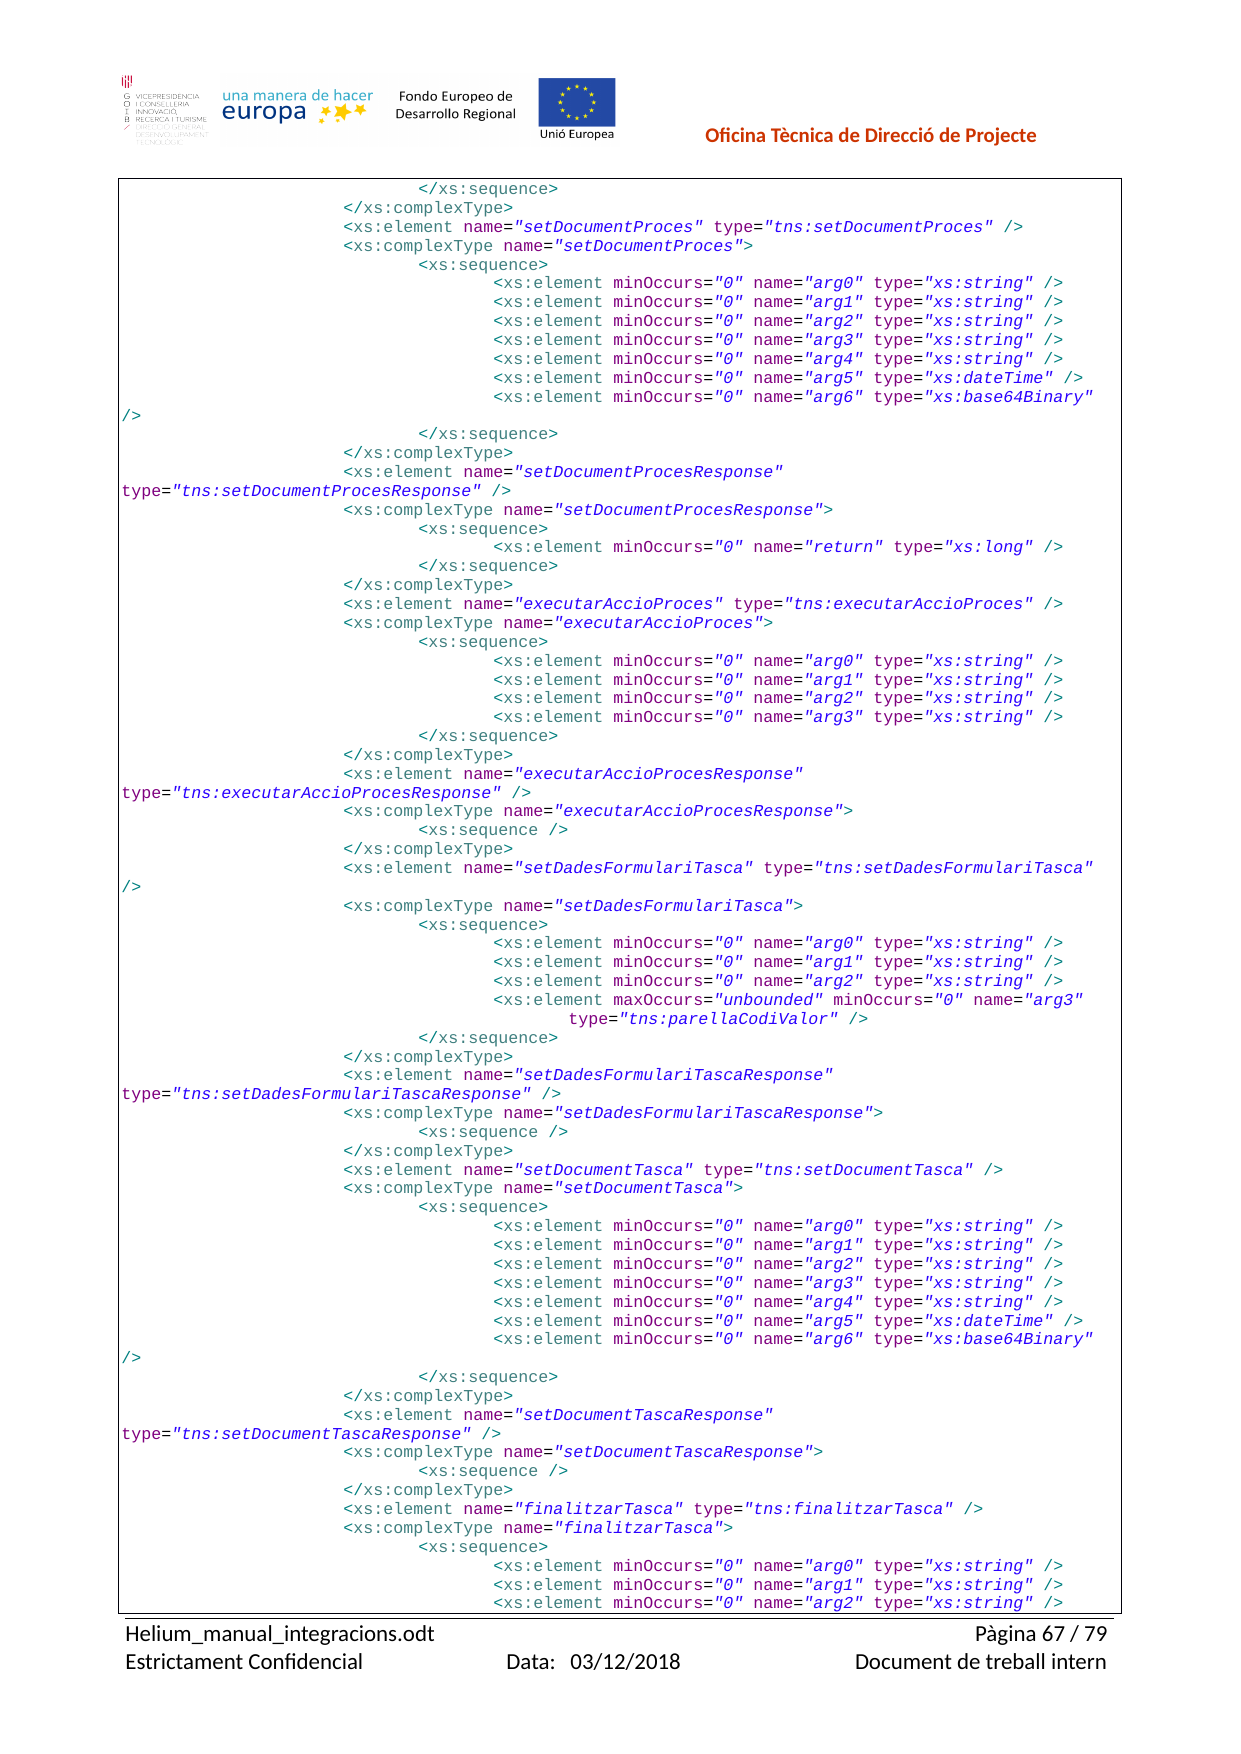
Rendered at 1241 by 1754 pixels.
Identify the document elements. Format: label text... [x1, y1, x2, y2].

picture [219, 73, 621, 147]
text <xs:element minOccurs="0" name="arg6" type="xs:base64Binary" /> [119, 385, 1121, 423]
text <xs:complexType name="finalitzarTasca"> [119, 1516, 1121, 1535]
text <xs:element minOccurs="0" name="return" type="xs:long" /> [119, 536, 1121, 555]
text </xs:sequence> [119, 724, 1121, 743]
text <xs:element minOccurs="0" name="arg1" type="xs:string" /> [119, 668, 1121, 687]
text </xs:complexType> [119, 442, 1121, 461]
text <xs:element minOccurs="0" name="arg4" type="xs:string" /> [119, 347, 1121, 366]
text <xs:element minOccurs="0" name="arg1" type="xs:string" /> [119, 1233, 1121, 1252]
text <xs:element minOccurs="0" name="arg3" type="xs:string" /> [119, 1271, 1121, 1290]
text <xs:element name="setDocumentTasca" type="tns:setDocumentTasca" /> [119, 1158, 1121, 1177]
text <xs:element minOccurs="0" name="arg4" type="xs:string" /> [119, 1290, 1121, 1309]
text <xs:sequence> [119, 1196, 1121, 1215]
text <xs:sequence> [119, 517, 1121, 536]
text <xs:element minOccurs="0" name="arg2" type="xs:string" /> [119, 969, 1121, 988]
text </xs:sequence> [119, 1026, 1121, 1045]
text <xs:complexType name="setDocumentTasca"> [119, 1177, 1121, 1196]
text <xs:complexType name="setDocumentProcesResponse"> [119, 498, 1121, 517]
text <xs:element minOccurs="0" name="arg0" type="xs:string" /> [119, 1215, 1121, 1233]
text </xs:sequence> [119, 555, 1121, 574]
text <xs:complexType name="setDocumentProces"> [119, 234, 1121, 253]
text </xs:sequence> [119, 179, 1121, 197]
text </xs:sequence> [119, 1366, 1121, 1384]
text </xs:sequence> [119, 423, 1121, 442]
text <xs:element minOccurs="0" name="arg1" type="xs:string" /> [119, 1573, 1121, 1592]
text <xs:sequence> [119, 913, 1121, 932]
text </xs:complexType> [119, 1384, 1121, 1403]
text </xs:complexType> [119, 1045, 1121, 1064]
text <xs:element minOccurs="0" name="arg1" type="xs:string" /> [119, 951, 1121, 969]
text <xs:element name="finalitzarTasca" type="tns:finalitzarTasca" /> [119, 1497, 1121, 1516]
text <xs:sequence /> [119, 1120, 1121, 1139]
text <xs:element minOccurs="0" name="arg1" type="xs:string" /> [119, 291, 1121, 310]
text <xs:element minOccurs="0" name="arg0" type="xs:string" /> [119, 649, 1121, 668]
text <xs:element name="setDadesFormulariTasca" type="tns:setDadesFormulariTasca" /> [119, 856, 1121, 894]
text <xs:sequence> [119, 630, 1121, 649]
picture [118, 73, 213, 147]
text <xs:sequence /> [119, 819, 1121, 838]
text </xs:complexType> [119, 743, 1121, 762]
text <xs:element minOccurs="0" name="arg2" type="xs:string" /> [119, 310, 1121, 328]
text <xs:sequence> [119, 253, 1121, 272]
text <xs:element name="setDocumentTascaResponse" type="tns:setDocumentTascaResponse" /> [119, 1403, 1121, 1441]
text type="tns:parellaCodiValor" /> [119, 1007, 1121, 1026]
text <xs:complexType name="setDocumentTascaResponse"> [119, 1441, 1121, 1460]
text <xs:element minOccurs="0" name="arg2" type="xs:string" /> [119, 687, 1121, 706]
text <xs:element minOccurs="0" name="arg5" type="xs:dateTime" /> [119, 1309, 1121, 1328]
text </xs:complexType> [119, 838, 1121, 856]
text <xs:element name="setDadesFormulariTascaResponse" type="tns:setDadesFormulariTascaResponse" /> [119, 1064, 1121, 1102]
text <xs:complexType name="setDadesFormulariTascaResponse"> [119, 1102, 1121, 1120]
text <xs:complexType name="executarAccioProcesResponse"> [119, 800, 1121, 819]
text <xs:element minOccurs="0" name="arg3" type="xs:string" /> [119, 328, 1121, 347]
text </xs:complexType> [119, 1139, 1121, 1158]
text <xs:element minOccurs="0" name="arg2" type="xs:string" /> [119, 1252, 1121, 1271]
text <xs:sequence /> [119, 1460, 1121, 1479]
text </xs:complexType> [119, 1479, 1121, 1497]
text <xs:element minOccurs="0" name="arg5" type="xs:dateTime" /> [119, 366, 1121, 385]
text <xs:complexType name="setDadesFormulariTasca"> [119, 894, 1121, 913]
text <xs:complexType name="executarAccioProces"> [119, 611, 1121, 630]
text <xs:element minOccurs="0" name="arg2" type="xs:string" /> [119, 1592, 1121, 1613]
text <xs:element name="executarAccioProces" type="tns:executarAccioProces" /> [119, 592, 1121, 611]
text <xs:sequence> [119, 1535, 1121, 1554]
text <xs:element minOccurs="0" name="arg0" type="xs:string" /> [119, 272, 1121, 291]
text <xs:element name="setDocumentProcesResponse" type="tns:setDocumentProcesResponse" /> [119, 461, 1121, 498]
text <xs:element minOccurs="0" name="arg0" type="xs:string" /> [119, 1554, 1121, 1573]
text </xs:complexType> [119, 574, 1121, 592]
text <xs:element name="setDocumentProces" type="tns:setDocumentProces" /> [119, 215, 1121, 234]
text <xs:element name="executarAccioProcesResponse" type="tns:executarAccioProcesResponse" /> [119, 762, 1121, 800]
text <xs:element minOccurs="0" name="arg3" type="xs:string" /> [119, 706, 1121, 724]
text <xs:element maxOccurs="unbounded" minOccurs="0" name="arg3" [119, 988, 1121, 1007]
text <xs:element minOccurs="0" name="arg0" type="xs:string" /> [119, 932, 1121, 951]
text <xs:element minOccurs="0" name="arg6" type="xs:base64Binary" /> [119, 1328, 1121, 1366]
text </xs:complexType> [119, 197, 1121, 215]
